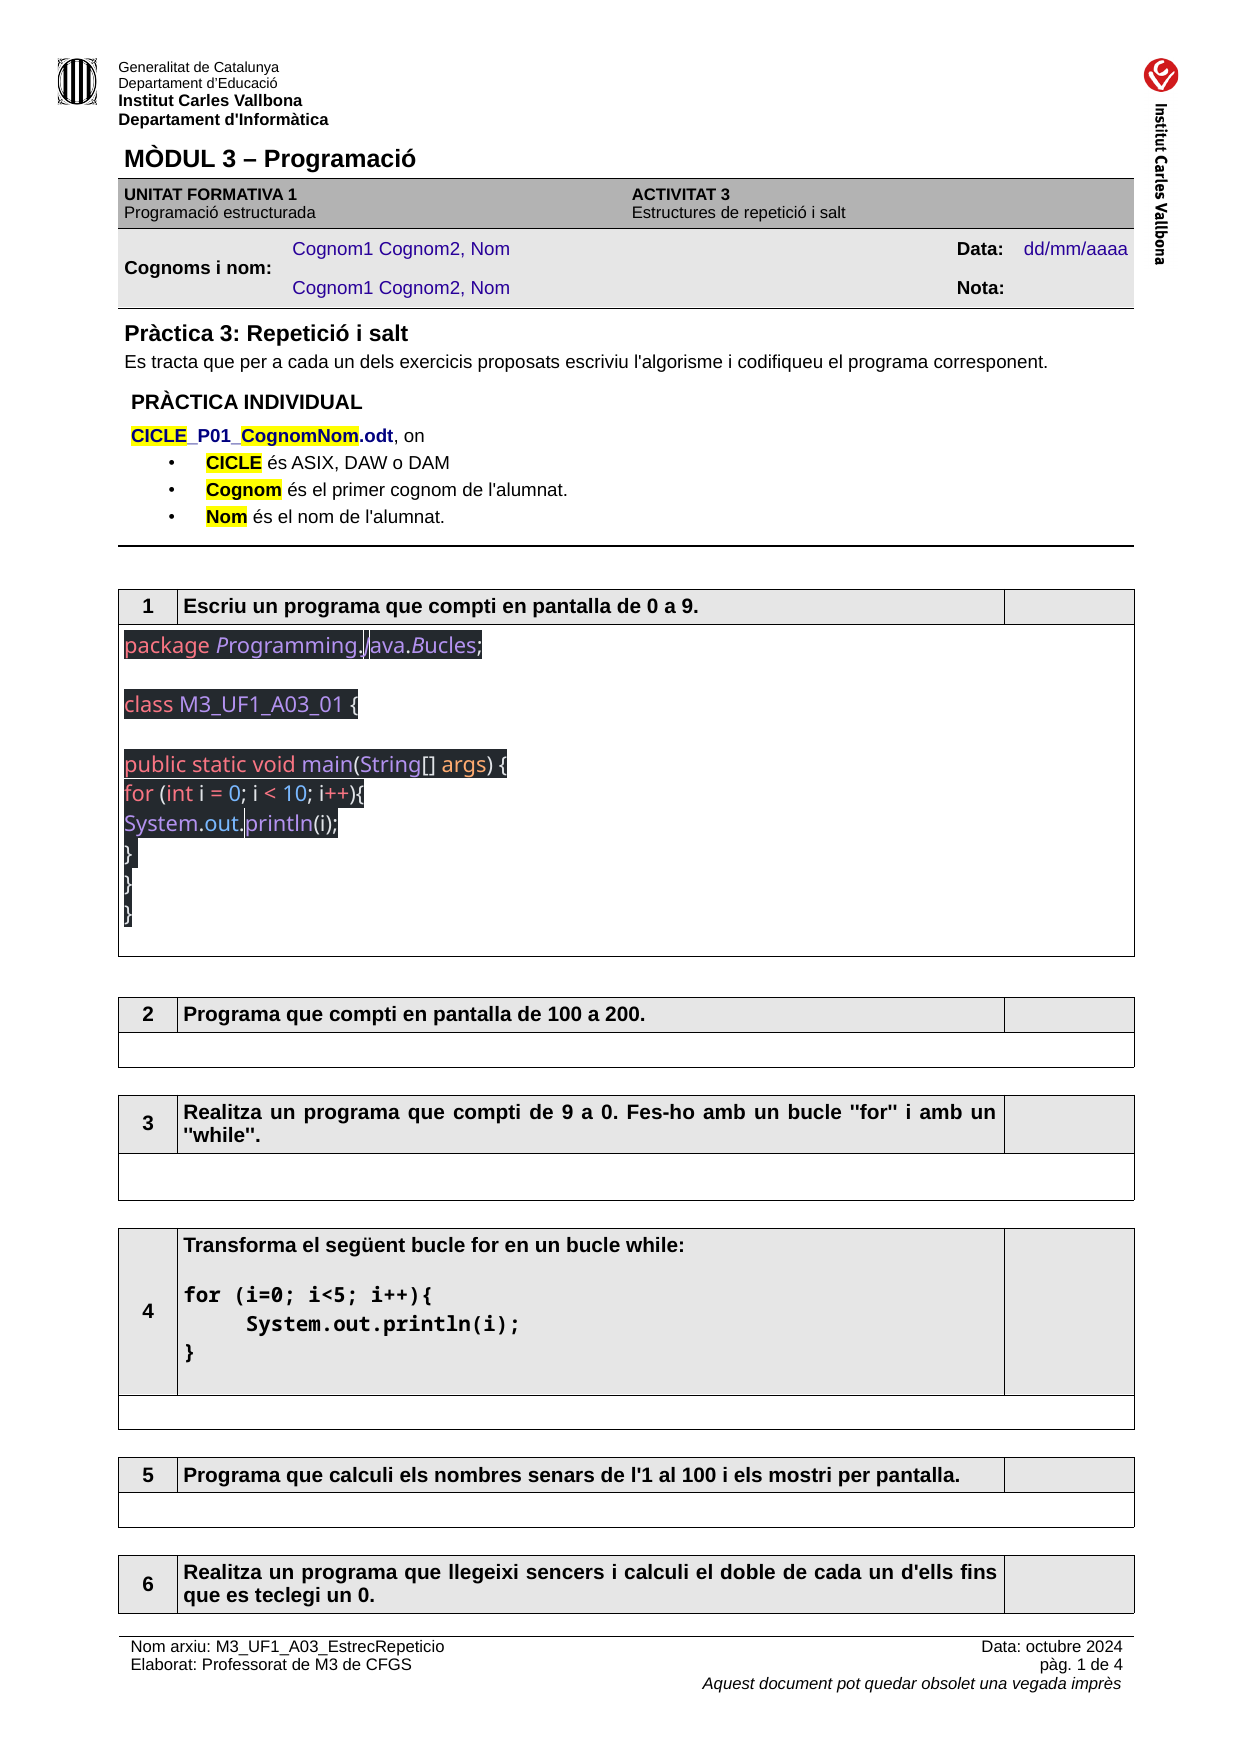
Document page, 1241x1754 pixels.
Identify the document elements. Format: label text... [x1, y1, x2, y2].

table_header Programa que calculi els nombres senars de l'1 al 100 i els mostri per pantalla. [178, 1458, 1004, 1492]
table_cell [119, 1396, 1134, 1429]
table_cell Data: [951, 229, 1011, 268]
table_header 2 [119, 998, 177, 1032]
table_header Programa que compti en pantalla de 100 a 200. [178, 998, 1004, 1032]
table_cell [119, 1154, 1134, 1200]
table_header [1005, 590, 1134, 624]
table_header Transforma el següent bucle for en un bucle while: for (i=0; i<5; i++){ System.out.println(i); } [178, 1229, 1004, 1394]
table_cell Cognoms i nom: [118, 229, 286, 307]
table_header Realitza un programa que llegeixi sencers i calculi el doble de cada un d'ells fins que es teclegi un 0. [178, 1556, 1004, 1613]
table_cell [119, 1033, 1134, 1067]
table_header 6 [119, 1556, 177, 1613]
table_cell [118, 547, 1134, 589]
table_header [1005, 1229, 1134, 1394]
table_header 5 [119, 1458, 177, 1492]
table_header [1005, 998, 1134, 1032]
table_header 4 [119, 1229, 177, 1394]
table_cell ACTIVITAT 3 Estructures de repetició i salt [626, 179, 1134, 228]
picture [57, 58, 97, 105]
picture [1143, 57, 1179, 269]
table_header [1005, 1556, 1134, 1613]
table_header 1 [119, 590, 177, 624]
table_header PRÀCTICA INDIVIDUAL CICLE_P01_CognomNom.odt, on CICLE és ASIX, DAW o DAM Cognom és el primer cognom de l'alumnat. Nom és el nom de l'alumnat. [125, 379, 1128, 533]
table_cell dd/mm/aaaa [1011, 229, 1134, 268]
table_cell [119, 1493, 1134, 1527]
table_cell [1011, 268, 1134, 307]
table_header Escriu un programa que compti en pantalla de 0 a 9. [178, 590, 1004, 624]
table_header 3 [119, 1096, 177, 1153]
table_cell UNITAT FORMATIVA 1 Programació estructurada [118, 179, 626, 228]
table_header Realitza un programa que compti de 9 a 0. Fes-ho amb un bucle ''for'' i amb un ''while''. [178, 1096, 1004, 1153]
table_cell Nota: [951, 268, 1011, 307]
table_header [1005, 1458, 1134, 1492]
table_header [1005, 1096, 1134, 1153]
table_cell package Programming.Java.Bucles; class M3_UF1_A03_01 { public static void main(String[] args) { for (int i = 0; i < 10; i++){ System.out.println(i); } } } [119, 625, 1134, 956]
table_cell Pràctica 3: Repetició i salt Es tracta que per a cada un dels exercicis proposats escriviu l'algorisme i codifiqueu el programa corresponent. [118, 309, 1134, 545]
table_header MÒDUL 3 – Programació [118, 139, 1134, 178]
table_cell Cognom1 Cognom2, Nom [286, 268, 951, 307]
table_cell Cognom1 Cognom2, Nom [286, 229, 951, 268]
